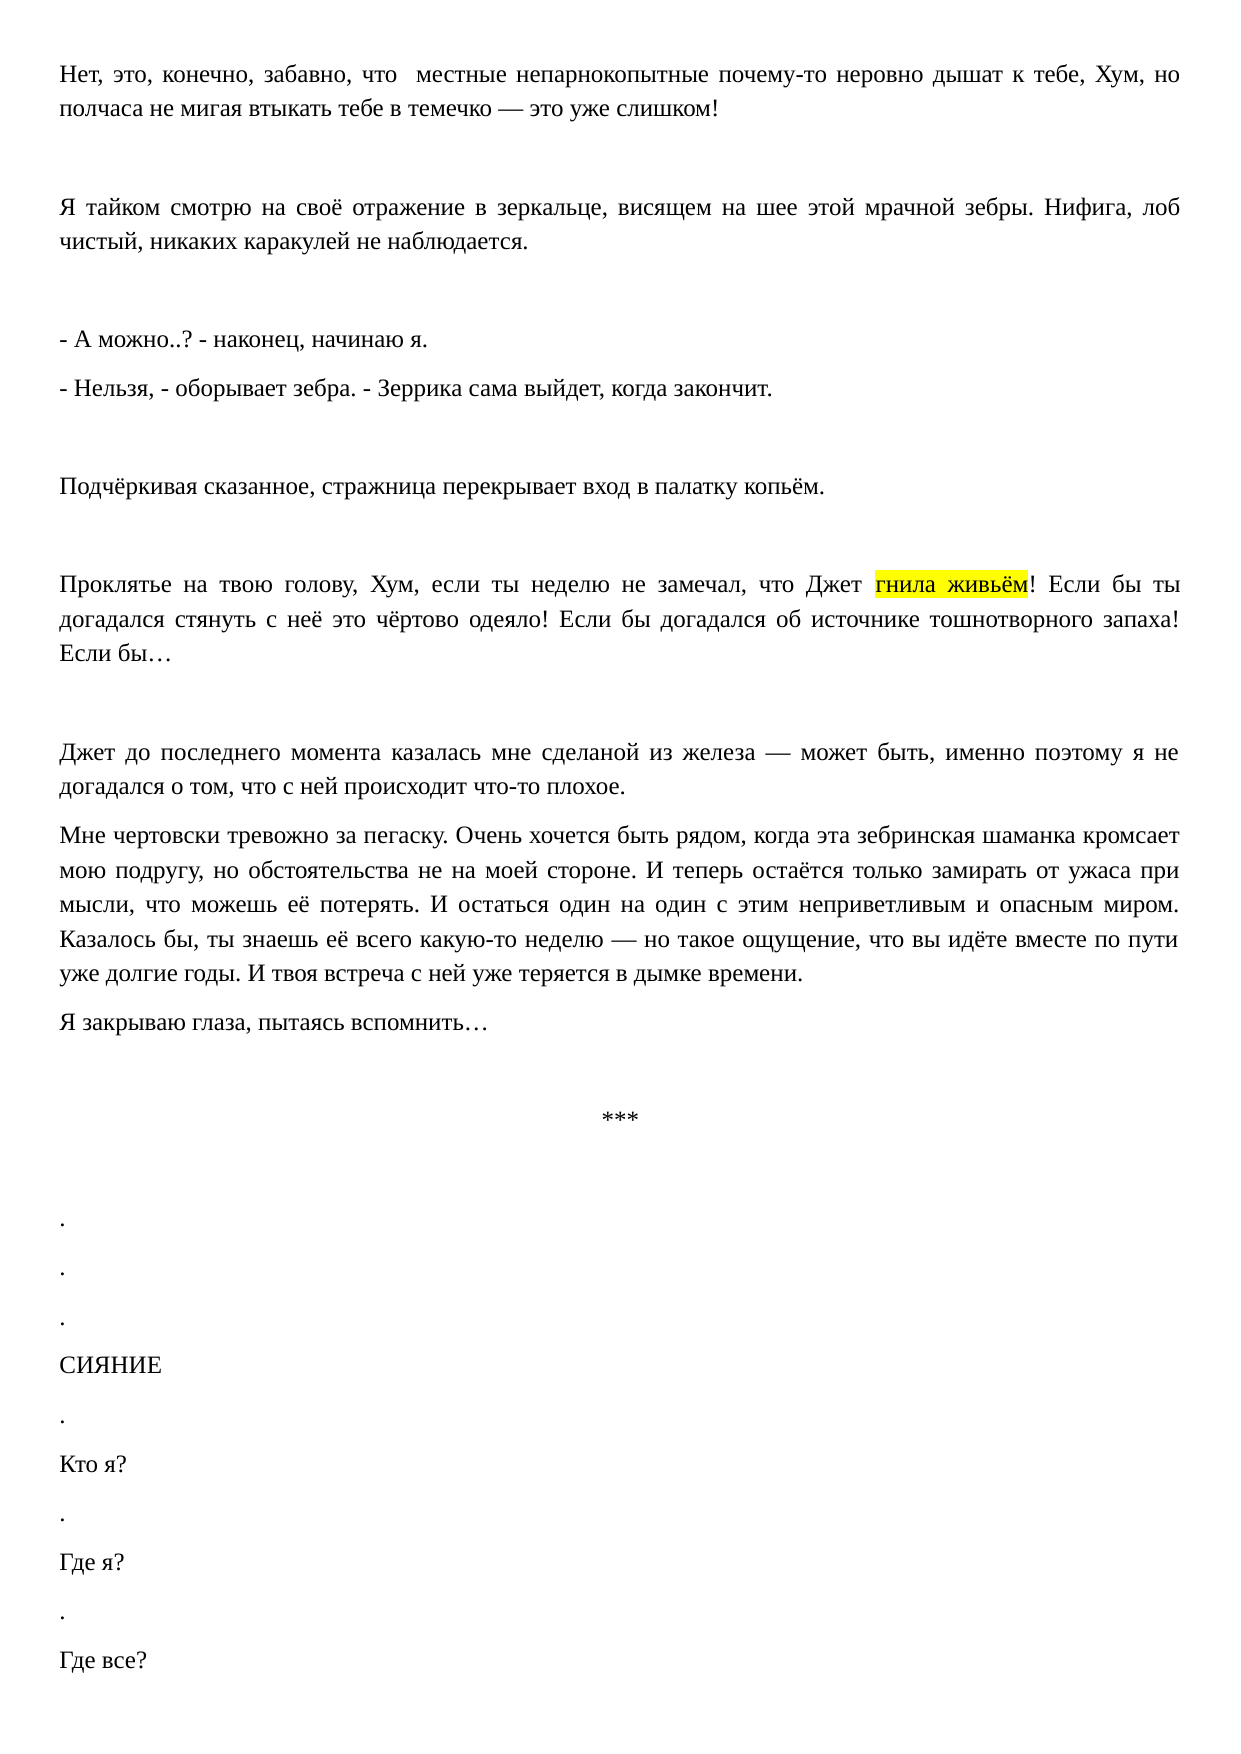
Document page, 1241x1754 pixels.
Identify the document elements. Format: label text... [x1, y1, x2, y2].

text СИЯНИЕ [59, 1351, 1181, 1379]
text - А можно..? - наконец, начинаю я. [59, 324, 1181, 353]
text . [59, 1252, 1181, 1281]
text Нет, это, конечно, забавно, что местные непарнокопытные почему-то неровно дышат к тебе, Хум, но полчаса не мигая втыкать тебе в темечко — это уже слишком! [59, 59, 1181, 122]
text Я закрываю глаза, пытаясь вспомнить… [59, 1007, 1181, 1036]
text Джет до последнего момента казалась мне сделаной из железа — может быть, именно поэтому я не догадался о том, что с ней происходит что-то плохое. [59, 737, 1181, 800]
text . [59, 1400, 1181, 1428]
text Проклятье на твою голову, Хум, если ты неделю не замечал, что Джет гнила живьём! Если бы ты догадался стянуть с неё это чёртово одеяло! Если бы догадался об источнике тошнотворного запаха! Если бы… [59, 569, 1181, 667]
text . [59, 1498, 1181, 1527]
text Где все? [59, 1645, 1181, 1674]
text Я тайком смотрю на своё отражение в зеркальце, висящем на шее этой мрачной зебры. Нифига, лоб чистый, никаких каракулей не наблюдается. [59, 192, 1181, 255]
text . [59, 1203, 1181, 1232]
text - Нельзя, - оборывает зебра. - Зеррика сама выйдет, когда закончит. [59, 373, 1181, 402]
text Мне чертовски тревожно за пегаску. Очень хочется быть рядом, когда эта зебринская шаманка кромсает мою подругу, но обстоятельства не на моей стороне. И теперь остаётся только замирать от ужаса при мысли, что можешь её потерять. И остаться один на один с этим неприветливым и опасным миром. Казалось бы, ты знаешь её всего какую-то неделю — но такое ощущение, что вы идёте вместе по пути уже долгие годы. И твоя встреча с ней уже теряется в дымке времени. [59, 820, 1181, 987]
text . [59, 1596, 1181, 1625]
text . [59, 1302, 1181, 1330]
text Кто я? [59, 1449, 1181, 1477]
text Где я? [59, 1547, 1181, 1576]
text Подчёркивая сказанное, стражница перекрывает вход в палатку копьём. [59, 471, 1181, 500]
text *** [59, 1105, 1181, 1134]
